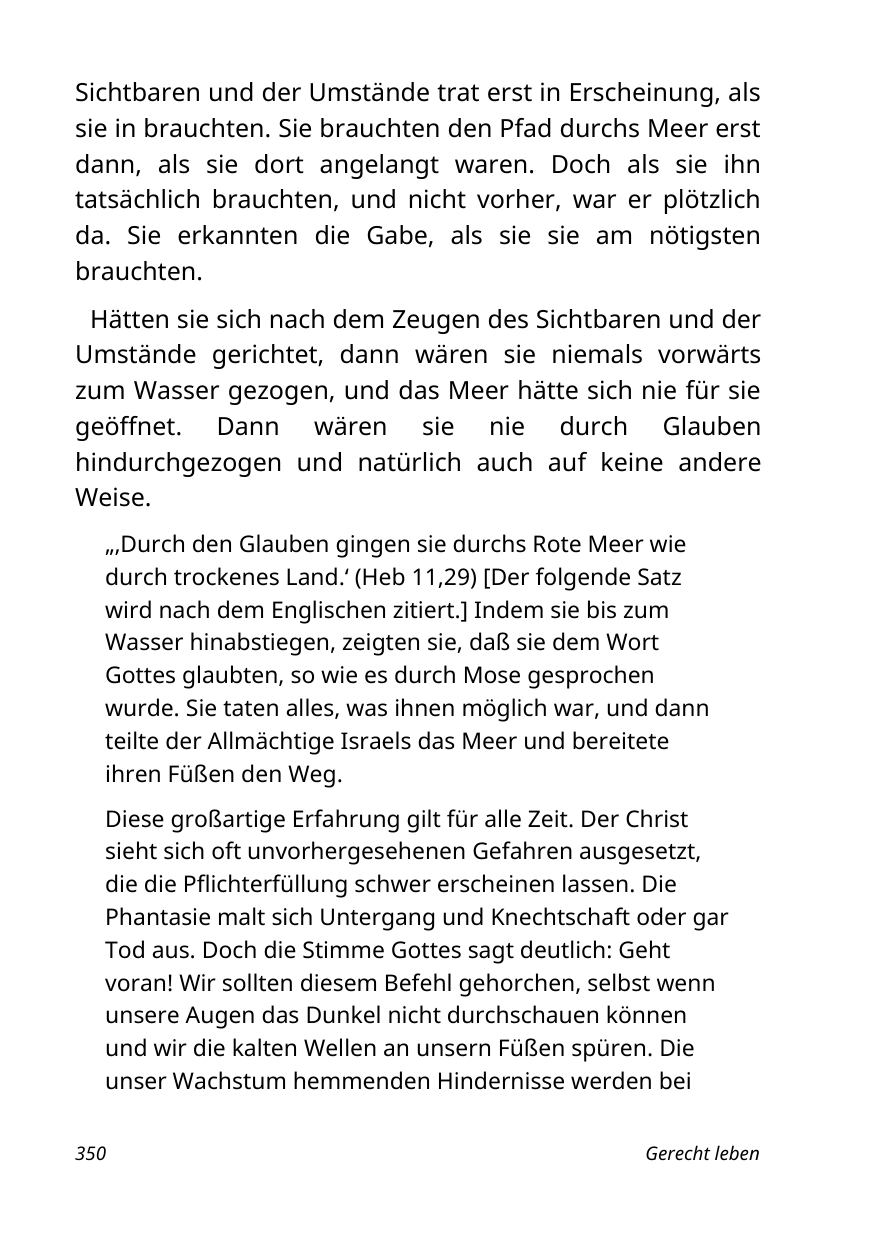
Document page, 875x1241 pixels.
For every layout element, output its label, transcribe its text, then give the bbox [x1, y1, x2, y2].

text Hätten sie sich nach dem Zeugen des Sichtbaren und der Umstände gerichtet, dann wären sie niemals vorwärts zum Wasser gezogen, und das Meer hätte sich nie für sie geöffnet. Dann wären sie nie durch Glauben hindurchgezogen und natürlich auch auf keine andere Weise. [75, 301, 762, 514]
text Diese großartige Erfahrung gilt für alle Zeit. Der Christ sieht sich oft unvorhergesehenen Gefahren ausgesetzt, die die Pflichterfüllung schwer erscheinen lassen. Die Phantasie malt sich Untergang und Knechtschaft oder gar Tod aus. Doch die Stimme Gottes sagt deutlich: Geht voran! Wir sollten diesem Befehl gehorchen, selbst wenn unsere Augen das Dunkel nicht durchschauen können und wir die kalten Wellen an unsern Füßen spüren. Die unser Wachstum hemmenden Hindernisse werden bei [105, 802, 732, 1096]
text „‚Durch den Glauben gingen sie durchs Rote Meer wie durch trockenes Land.‘ (Heb 11,29) [Der folgende Satz wird nach dem Englischen zitiert.] Indem sie bis zum Wasser hinabstiegen, zeigten sie, daß sie dem Wort Gottes glaubten, so wie es durch Mose gesprochen wurde. Sie taten alles, was ihnen möglich war, und dann teilte der Allmächtige Israels das Meer und bereitete ihren Füßen den Weg. [105, 528, 732, 789]
text Sichtbaren und der Umstände trat erst in Erscheinung, als sie in brauchten. Sie brauchten den Pfad durchs Meer erst dann, als sie dort angelangt waren. Doch als sie ihn tatsächlich brauchten, und nicht vorher, war er plötzlich da. Sie erkannten die Gabe, als sie sie am nötigsten brauchten. [75, 75, 762, 288]
